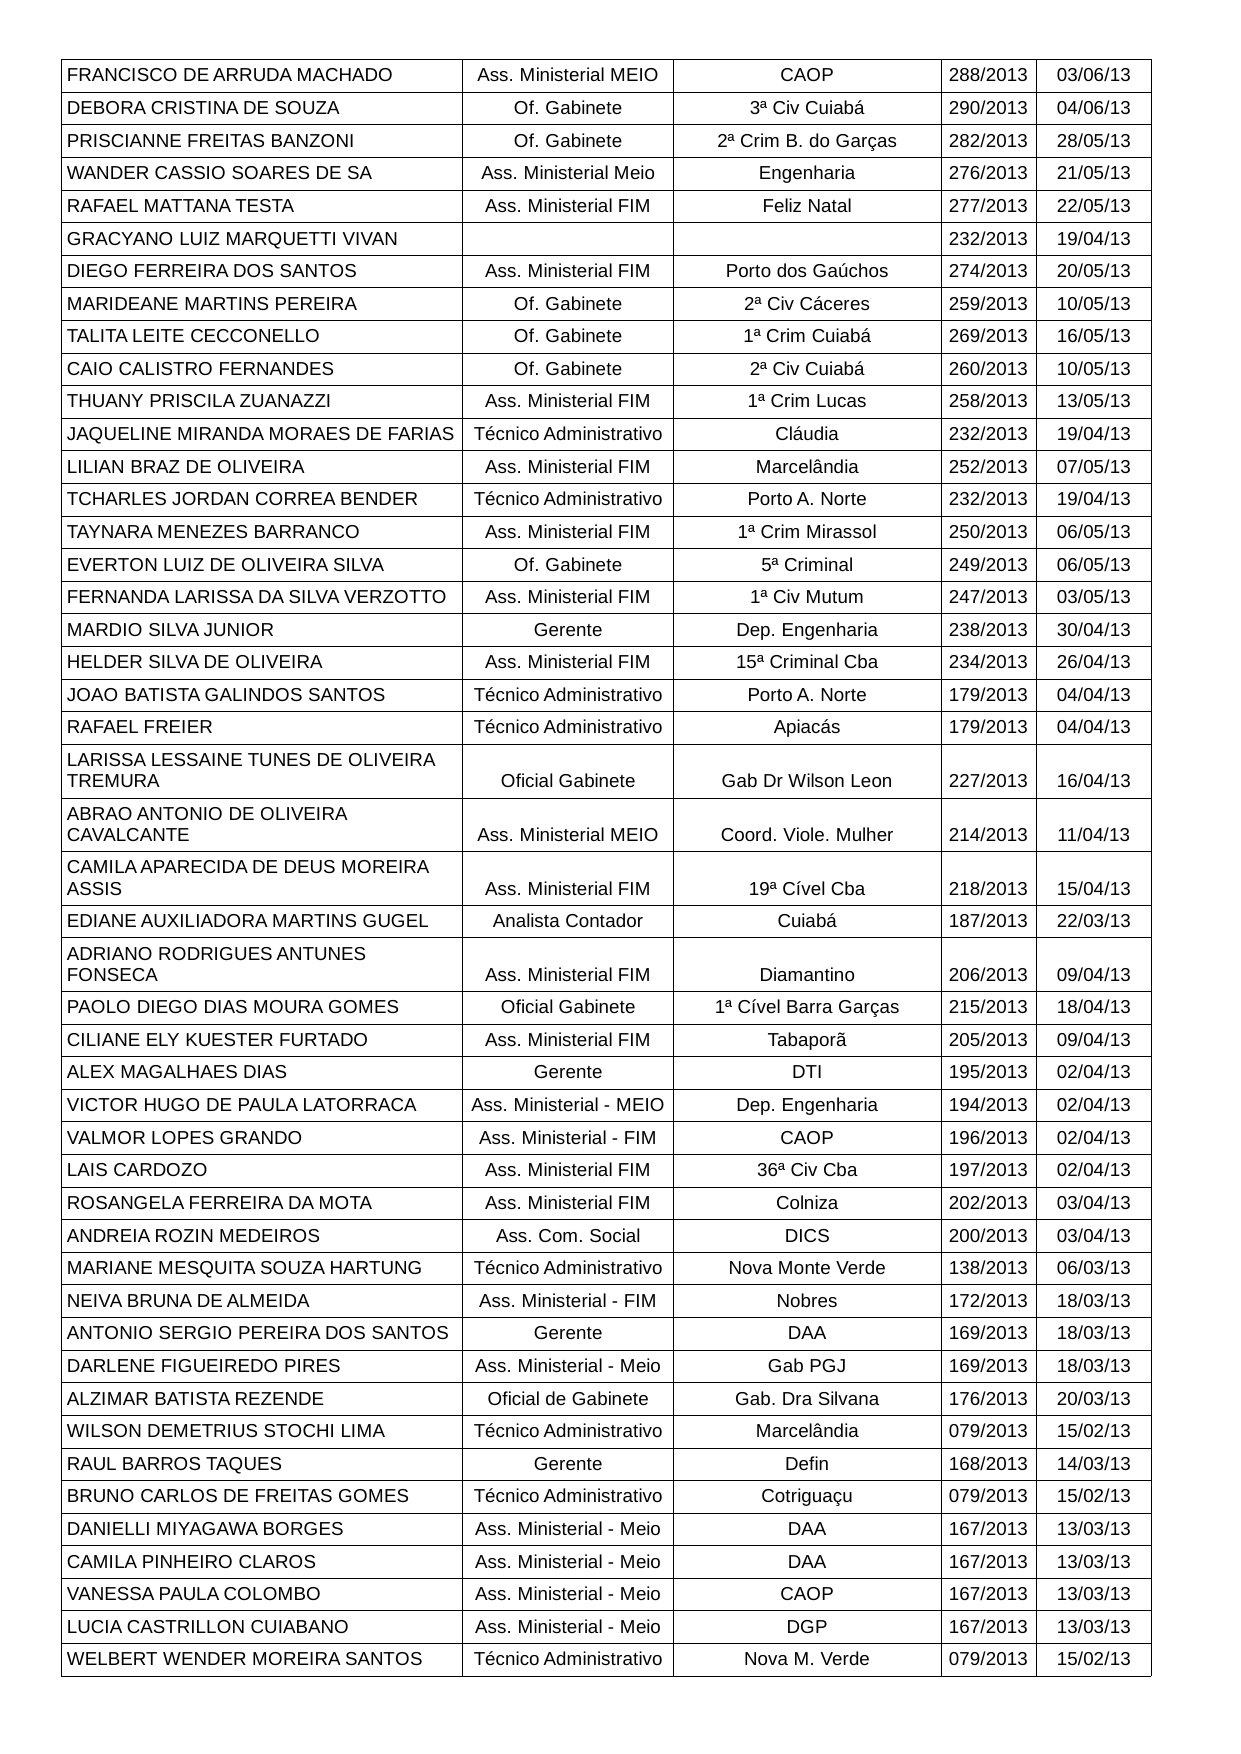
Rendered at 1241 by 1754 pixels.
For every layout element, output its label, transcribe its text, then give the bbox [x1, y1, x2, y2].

table_cell Ass. Ministerial - Meio [463, 1351, 673, 1382]
table_cell 13/03/13 [1037, 1514, 1151, 1545]
table_cell 169/2013 [942, 1351, 1036, 1382]
table_cell 19/04/13 [1037, 223, 1151, 255]
table_cell RAUL BARROS TAQUES [62, 1449, 462, 1480]
table_cell 258/2013 [942, 386, 1036, 418]
table_cell Técnico Administrativo [463, 1416, 673, 1447]
table_cell Gerente [463, 1449, 673, 1480]
table_cell 260/2013 [942, 354, 1036, 385]
table_cell ALEX MAGALHAES DIAS [62, 1057, 462, 1089]
table_cell 187/2013 [942, 906, 1036, 937]
table_cell 18/03/13 [1037, 1318, 1151, 1349]
table_cell [674, 223, 941, 255]
table_cell 167/2013 [942, 1579, 1036, 1610]
table_cell CAIO CALISTRO FERNANDES [62, 354, 462, 385]
table_cell 176/2013 [942, 1383, 1036, 1415]
table_cell 06/05/13 [1037, 549, 1151, 581]
table_cell Of. Gabinete [463, 354, 673, 385]
table_cell ANDREIA ROZIN MEDEIROS [62, 1220, 462, 1252]
table_cell EDIANE AUXILIADORA MARTINS GUGEL [62, 906, 462, 937]
table_cell 205/2013 [942, 1025, 1036, 1056]
table_cell DANIELLI MIYAGAWA BORGES [62, 1514, 462, 1545]
table_cell 04/06/13 [1037, 93, 1151, 124]
table_cell TALITA LEITE CECCONELLO [62, 321, 462, 352]
table_cell 288/2013 [942, 60, 1036, 92]
table_cell Dep. Engenharia [674, 614, 941, 646]
table_cell Marcelândia [674, 451, 941, 483]
table_cell VALMOR LOPES GRANDO [62, 1122, 462, 1154]
table_cell 03/04/13 [1037, 1188, 1151, 1219]
table_cell 16/05/13 [1037, 321, 1151, 352]
table_cell Marcelândia [674, 1416, 941, 1447]
table_cell 36ª Civ Cba [674, 1155, 941, 1187]
table_cell EVERTON LUIZ DE OLIVEIRA SILVA [62, 549, 462, 581]
table_cell Colniza [674, 1188, 941, 1219]
table_cell 232/2013 [942, 484, 1036, 516]
table_cell MARDIO SILVA JUNIOR [62, 614, 462, 646]
table_cell 079/2013 [942, 1644, 1036, 1676]
table_cell 259/2013 [942, 288, 1036, 320]
table_cell 276/2013 [942, 158, 1036, 189]
table_cell CAOP [674, 1122, 941, 1154]
table_cell 215/2013 [942, 992, 1036, 1023]
table_cell 1ª Crim Cuiabá [674, 321, 941, 352]
table_cell Técnico Administrativo [463, 680, 673, 711]
table_cell 26/04/13 [1037, 647, 1151, 678]
table_cell 10/05/13 [1037, 354, 1151, 385]
table_cell Oficial de Gabinete [463, 1383, 673, 1415]
table_cell 03/06/13 [1037, 60, 1151, 92]
table_cell 138/2013 [942, 1253, 1036, 1284]
table_cell 232/2013 [942, 223, 1036, 255]
table_cell 15/02/13 [1037, 1644, 1151, 1676]
table_cell VICTOR HUGO DE PAULA LATORRACA [62, 1090, 462, 1121]
table_cell Of. Gabinete [463, 321, 673, 352]
table_cell 22/03/13 [1037, 906, 1151, 937]
table_cell 19/04/13 [1037, 419, 1151, 450]
table_cell Oficial Gabinete [463, 992, 673, 1023]
table_cell 21/05/13 [1037, 158, 1151, 189]
table_cell 200/2013 [942, 1220, 1036, 1252]
table_cell Diamantino [674, 938, 941, 991]
table_cell Ass. Ministerial FIM [463, 1155, 673, 1187]
table_cell 13/05/13 [1037, 386, 1151, 418]
table_cell Of. Gabinete [463, 125, 673, 157]
table_cell Nobres [674, 1285, 941, 1317]
table_cell 196/2013 [942, 1122, 1036, 1154]
table_cell Ass. Ministerial Meio [463, 158, 673, 189]
table_cell 1ª Crim Mirassol [674, 517, 941, 548]
table_cell Engenharia [674, 158, 941, 189]
table_cell 179/2013 [942, 680, 1036, 711]
table_cell 168/2013 [942, 1449, 1036, 1480]
table_cell Ass. Ministerial - Meio [463, 1611, 673, 1643]
table_cell 169/2013 [942, 1318, 1036, 1349]
table_cell LILIAN BRAZ DE OLIVEIRA [62, 451, 462, 483]
table_cell FRANCISCO DE ARRUDA MACHADO [62, 60, 462, 92]
table_cell Apiacás [674, 712, 941, 744]
table_cell Ass. Ministerial FIM [463, 647, 673, 678]
table_cell 28/05/13 [1037, 125, 1151, 157]
table_cell Técnico Administrativo [463, 484, 673, 516]
table_cell Ass. Ministerial - Meio [463, 1579, 673, 1610]
table_cell 09/04/13 [1037, 1025, 1151, 1056]
table_cell BRUNO CARLOS DE FREITAS GOMES [62, 1481, 462, 1513]
table_cell 06/05/13 [1037, 517, 1151, 548]
table_cell 14/03/13 [1037, 1449, 1151, 1480]
table_cell DICS [674, 1220, 941, 1252]
table_cell THUANY PRISCILA ZUANAZZI [62, 386, 462, 418]
table_cell 167/2013 [942, 1514, 1036, 1545]
table_cell NEIVA BRUNA DE ALMEIDA [62, 1285, 462, 1317]
table_cell 079/2013 [942, 1481, 1036, 1513]
table_cell 232/2013 [942, 419, 1036, 450]
table_cell Dep. Engenharia [674, 1090, 941, 1121]
table_cell ALZIMAR BATISTA REZENDE [62, 1383, 462, 1415]
table_cell Feliz Natal [674, 191, 941, 222]
table_cell Porto A. Norte [674, 484, 941, 516]
table_cell TAYNARA MENEZES BARRANCO [62, 517, 462, 548]
table_cell Técnico Administrativo [463, 1481, 673, 1513]
table_cell MARIDEANE MARTINS PEREIRA [62, 288, 462, 320]
table_cell 274/2013 [942, 256, 1036, 287]
table_cell 19/04/13 [1037, 484, 1151, 516]
table_cell LARISSA LESSAINE TUNES DE OLIVEIRA TREMURA [62, 745, 462, 797]
table_cell WELBERT WENDER MOREIRA SANTOS [62, 1644, 462, 1676]
table_cell 250/2013 [942, 517, 1036, 548]
table_cell DIEGO FERREIRA DOS SANTOS [62, 256, 462, 287]
table_cell LAIS CARDOZO [62, 1155, 462, 1187]
table_cell WANDER CASSIO SOARES DE SA [62, 158, 462, 189]
table_cell 282/2013 [942, 125, 1036, 157]
table_cell Técnico Administrativo [463, 1253, 673, 1284]
table_cell 079/2013 [942, 1416, 1036, 1447]
table_cell Gerente [463, 1057, 673, 1089]
table_cell 15/02/13 [1037, 1416, 1151, 1447]
table_cell 197/2013 [942, 1155, 1036, 1187]
table_cell Ass. Ministerial MEIO [463, 60, 673, 92]
table_cell Técnico Administrativo [463, 419, 673, 450]
table_cell Ass. Ministerial - MEIO [463, 1090, 673, 1121]
table_cell 3ª Civ Cuiabá [674, 93, 941, 124]
table_cell Ass. Ministerial - Meio [463, 1546, 673, 1578]
table_cell 247/2013 [942, 582, 1036, 613]
table_cell Cuiabá [674, 906, 941, 937]
table_cell 11/04/13 [1037, 799, 1151, 851]
table_cell 2ª Crim B. do Garças [674, 125, 941, 157]
table_cell Ass. Ministerial MEIO [463, 799, 673, 851]
table_cell Nova M. Verde [674, 1644, 941, 1676]
table_cell 238/2013 [942, 614, 1036, 646]
table_cell Ass. Ministerial FIM [463, 1025, 673, 1056]
table_cell 1ª Cível Barra Garças [674, 992, 941, 1023]
table_cell WILSON DEMETRIUS STOCHI LIMA [62, 1416, 462, 1447]
table_cell 1ª Civ Mutum [674, 582, 941, 613]
table_cell Ass. Ministerial - Meio [463, 1514, 673, 1545]
table_cell 02/04/13 [1037, 1090, 1151, 1121]
table_cell Tabaporã [674, 1025, 941, 1056]
table_cell Ass. Ministerial FIM [463, 852, 673, 905]
table_cell 20/03/13 [1037, 1383, 1151, 1415]
table_cell Ass. Ministerial FIM [463, 386, 673, 418]
table_cell 15ª Criminal Cba [674, 647, 941, 678]
table_cell Ass. Ministerial FIM [463, 1188, 673, 1219]
table_cell Porto dos Gaúchos [674, 256, 941, 287]
table_cell 15/02/13 [1037, 1481, 1151, 1513]
table_cell Ass. Ministerial FIM [463, 517, 673, 548]
table_cell 13/03/13 [1037, 1611, 1151, 1643]
table_cell 277/2013 [942, 191, 1036, 222]
table_cell Analista Contador [463, 906, 673, 937]
table_cell CAOP [674, 1579, 941, 1610]
table_cell Gab PGJ [674, 1351, 941, 1382]
table_cell LUCIA CASTRILLON CUIABANO [62, 1611, 462, 1643]
table_cell Técnico Administrativo [463, 1644, 673, 1676]
table_cell DGP [674, 1611, 941, 1643]
table_cell 2ª Civ Cuiabá [674, 354, 941, 385]
table_cell Ass. Ministerial FIM [463, 582, 673, 613]
table_cell 2ª Civ Cáceres [674, 288, 941, 320]
table_cell Porto A. Norte [674, 680, 941, 711]
table_cell 18/04/13 [1037, 992, 1151, 1023]
table_cell 167/2013 [942, 1546, 1036, 1578]
table_cell VANESSA PAULA COLOMBO [62, 1579, 462, 1610]
table_cell CAMILA PINHEIRO CLAROS [62, 1546, 462, 1578]
table_cell 218/2013 [942, 852, 1036, 905]
table_cell DEBORA CRISTINA DE SOUZA [62, 93, 462, 124]
table_cell 206/2013 [942, 938, 1036, 991]
table_cell 18/03/13 [1037, 1285, 1151, 1317]
table_cell 234/2013 [942, 647, 1036, 678]
table_cell Ass. Ministerial FIM [463, 938, 673, 991]
table_cell 249/2013 [942, 549, 1036, 581]
table_cell Gerente [463, 614, 673, 646]
table_cell RAFAEL FREIER [62, 712, 462, 744]
table_cell Ass. Ministerial - FIM [463, 1122, 673, 1154]
table_cell 15/04/13 [1037, 852, 1151, 905]
table_cell Defin [674, 1449, 941, 1480]
table_cell 18/03/13 [1037, 1351, 1151, 1382]
table_cell Coord. Viole. Mulher [674, 799, 941, 851]
table_cell 167/2013 [942, 1611, 1036, 1643]
table_cell ANTONIO SERGIO PEREIRA DOS SANTOS [62, 1318, 462, 1349]
table_cell 179/2013 [942, 712, 1036, 744]
table_cell PRISCIANNE FREITAS BANZONI [62, 125, 462, 157]
table_cell DARLENE FIGUEIREDO PIRES [62, 1351, 462, 1382]
table_cell 252/2013 [942, 451, 1036, 483]
table_cell MARIANE MESQUITA SOUZA HARTUNG [62, 1253, 462, 1284]
table_cell RAFAEL MATTANA TESTA [62, 191, 462, 222]
table_cell 06/03/13 [1037, 1253, 1151, 1284]
table_cell 02/04/13 [1037, 1155, 1151, 1187]
table_cell GRACYANO LUIZ MARQUETTI VIVAN [62, 223, 462, 255]
table_cell [463, 223, 673, 255]
table_cell Gab. Dra Silvana [674, 1383, 941, 1415]
table_cell JAQUELINE MIRANDA MORAES DE FARIAS [62, 419, 462, 450]
table_cell 22/05/13 [1037, 191, 1151, 222]
table_cell 10/05/13 [1037, 288, 1151, 320]
table_cell 13/03/13 [1037, 1546, 1151, 1578]
table_cell HELDER SILVA DE OLIVEIRA [62, 647, 462, 678]
table_cell 1ª Crim Lucas [674, 386, 941, 418]
table_cell Of. Gabinete [463, 288, 673, 320]
table_cell 02/04/13 [1037, 1057, 1151, 1089]
table_cell DTI [674, 1057, 941, 1089]
table_cell 04/04/13 [1037, 680, 1151, 711]
table_cell 09/04/13 [1037, 938, 1151, 991]
table_cell 172/2013 [942, 1285, 1036, 1317]
table_cell 13/03/13 [1037, 1579, 1151, 1610]
table_cell Ass. Ministerial FIM [463, 191, 673, 222]
table_cell 03/04/13 [1037, 1220, 1151, 1252]
table_cell Oficial Gabinete [463, 745, 673, 797]
table_cell Ass. Com. Social [463, 1220, 673, 1252]
table_cell PAOLO DIEGO DIAS MOURA GOMES [62, 992, 462, 1023]
table_cell 16/04/13 [1037, 745, 1151, 797]
table_cell ABRAO ANTONIO DE OLIVEIRA CAVALCANTE [62, 799, 462, 851]
table_cell 5ª Criminal [674, 549, 941, 581]
table_cell 202/2013 [942, 1188, 1036, 1219]
table_cell Técnico Administrativo [463, 712, 673, 744]
table_cell 20/05/13 [1037, 256, 1151, 287]
table_cell Nova Monte Verde [674, 1253, 941, 1284]
table_cell Cotriguaçu [674, 1481, 941, 1513]
table_cell TCHARLES JORDAN CORREA BENDER [62, 484, 462, 516]
table_cell CAMILA APARECIDA DE DEUS MOREIRA ASSIS [62, 852, 462, 905]
table_cell CAOP [674, 60, 941, 92]
table_cell 269/2013 [942, 321, 1036, 352]
table_cell Cláudia [674, 419, 941, 450]
table_cell DAA [674, 1318, 941, 1349]
table_cell JOAO BATISTA GALINDOS SANTOS [62, 680, 462, 711]
table_cell 04/04/13 [1037, 712, 1151, 744]
table_cell Ass. Ministerial FIM [463, 451, 673, 483]
table_cell ADRIANO RODRIGUES ANTUNES FONSECA [62, 938, 462, 991]
table_cell 195/2013 [942, 1057, 1036, 1089]
table_cell CILIANE ELY KUESTER FURTADO [62, 1025, 462, 1056]
table_cell 194/2013 [942, 1090, 1036, 1121]
table_cell 07/05/13 [1037, 451, 1151, 483]
table_cell 227/2013 [942, 745, 1036, 797]
table_cell DAA [674, 1514, 941, 1545]
table_cell Gerente [463, 1318, 673, 1349]
table_cell Ass. Ministerial FIM [463, 256, 673, 287]
table_cell 290/2013 [942, 93, 1036, 124]
table_cell 02/04/13 [1037, 1122, 1151, 1154]
table_cell 19ª Cível Cba [674, 852, 941, 905]
table_cell Ass. Ministerial - FIM [463, 1285, 673, 1317]
table_cell FERNANDA LARISSA DA SILVA VERZOTTO [62, 582, 462, 613]
table_cell Of. Gabinete [463, 93, 673, 124]
table_cell Gab Dr Wilson Leon [674, 745, 941, 797]
table_cell Of. Gabinete [463, 549, 673, 581]
table_cell ROSANGELA FERREIRA DA MOTA [62, 1188, 462, 1219]
table_cell 03/05/13 [1037, 582, 1151, 613]
table_cell 214/2013 [942, 799, 1036, 851]
table_cell DAA [674, 1546, 941, 1578]
table_cell 30/04/13 [1037, 614, 1151, 646]
